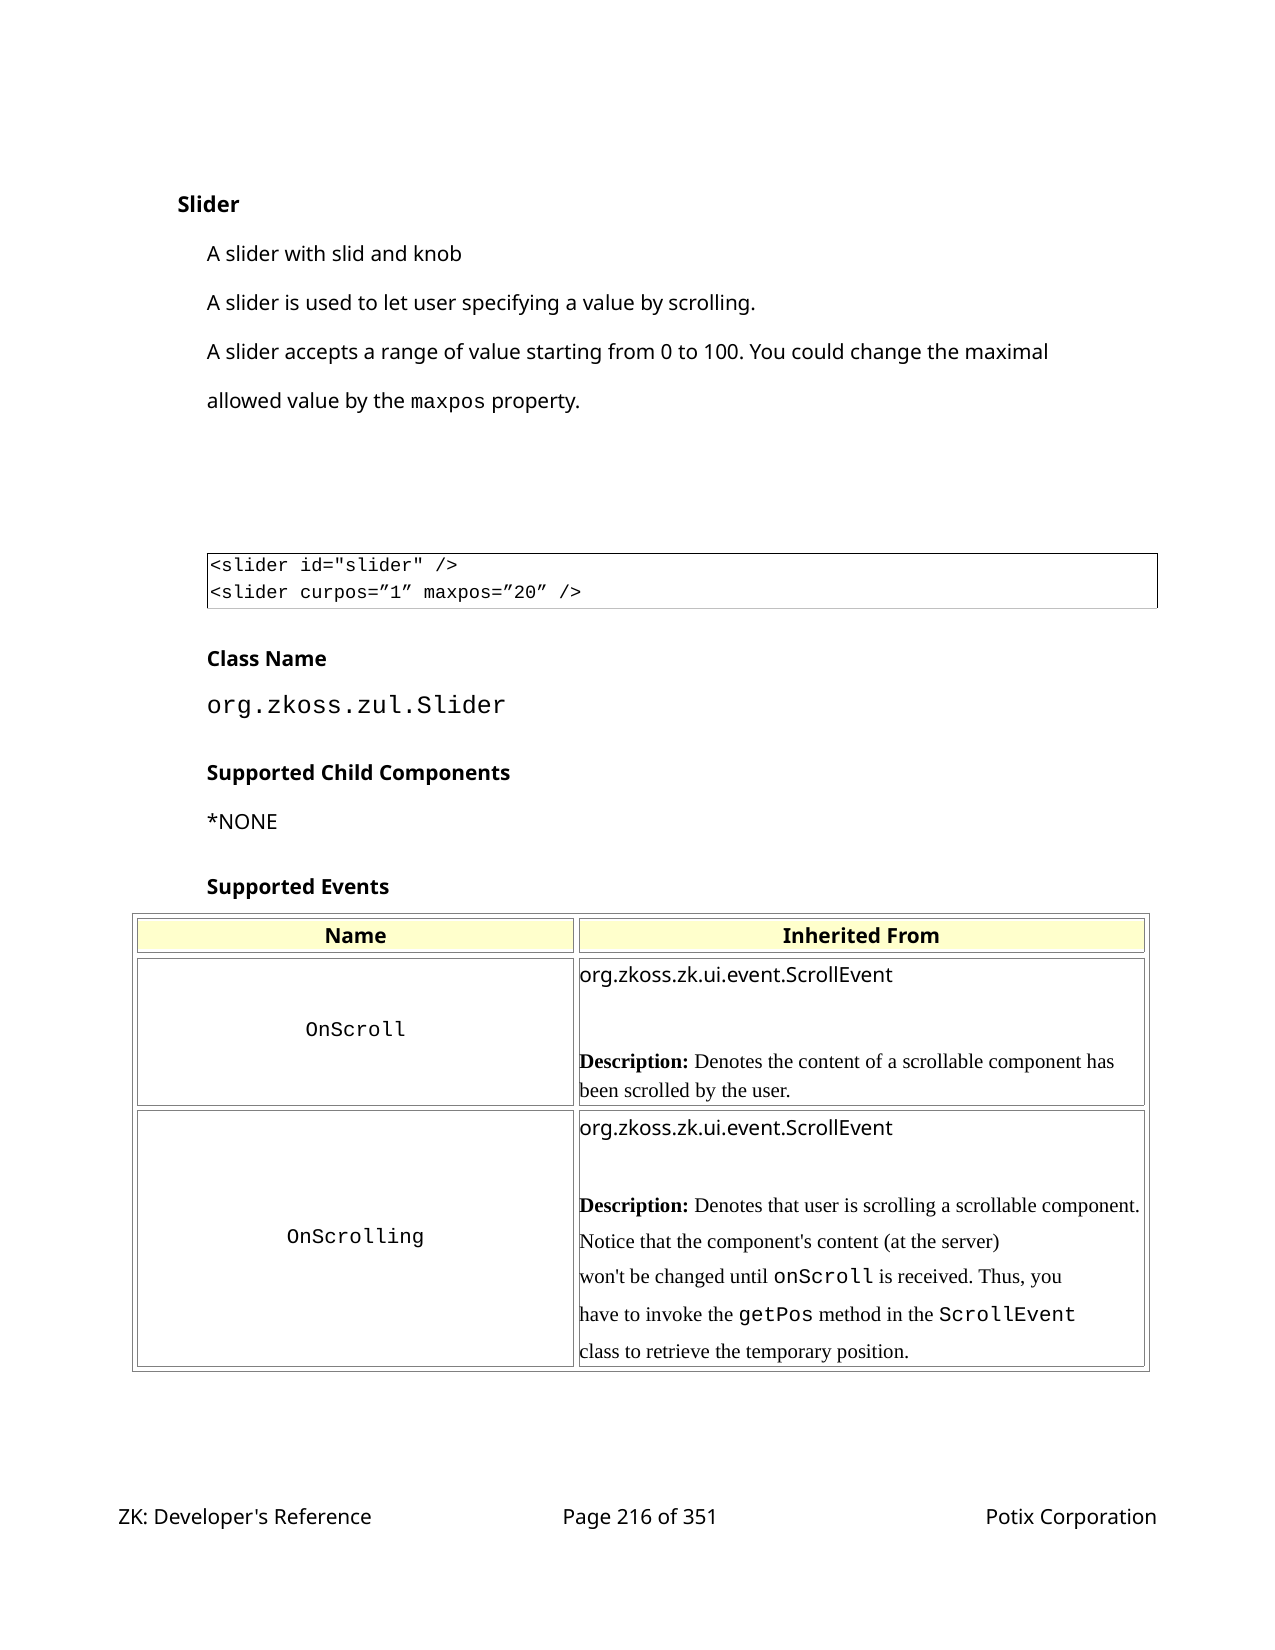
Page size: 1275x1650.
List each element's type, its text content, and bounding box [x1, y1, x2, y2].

table_cell OnScrolling [134, 1105, 576, 1366]
text <slider curpos=”1” maxpos=”20” /> [208, 580, 1157, 608]
table_header Name [134, 914, 576, 952]
text A slider is used to let user specifying a value by scrolling. [207, 288, 1157, 317]
subtitle Supported Events [207, 872, 1157, 900]
table_cell org.zkoss.zk.ui.event.ScrollEvent Description: Denotes the content of a scrollable component has been scrolled by the user. [576, 952, 1147, 1104]
text org.zkoss.zul.Slider [207, 693, 1157, 721]
subtitle Slider [177, 189, 1157, 219]
subtitle Class Name [207, 644, 1157, 673]
subtitle Supported Child Components [207, 758, 1157, 786]
text A slider accepts a range of value starting from 0 to 100. You could change the maximal [207, 337, 1157, 365]
table_header Inherited From [576, 914, 1147, 952]
text <slider id="slider" /> [208, 554, 1157, 577]
text *NONE [207, 807, 1157, 835]
text A slider with slid and knob [207, 239, 1157, 268]
text allowed value by the maxpos property. [207, 386, 1157, 414]
table_cell org.zkoss.zk.ui.event.ScrollEvent Description: Denotes that user is scrolling a scrollable component. Notice that the component's content (at the server) won't be changed until onScroll is received. Thus, you have to invoke the getPos method in the ScrollEvent class to retrieve the temporary position. [576, 1105, 1147, 1366]
table_cell OnScroll [134, 952, 576, 1104]
